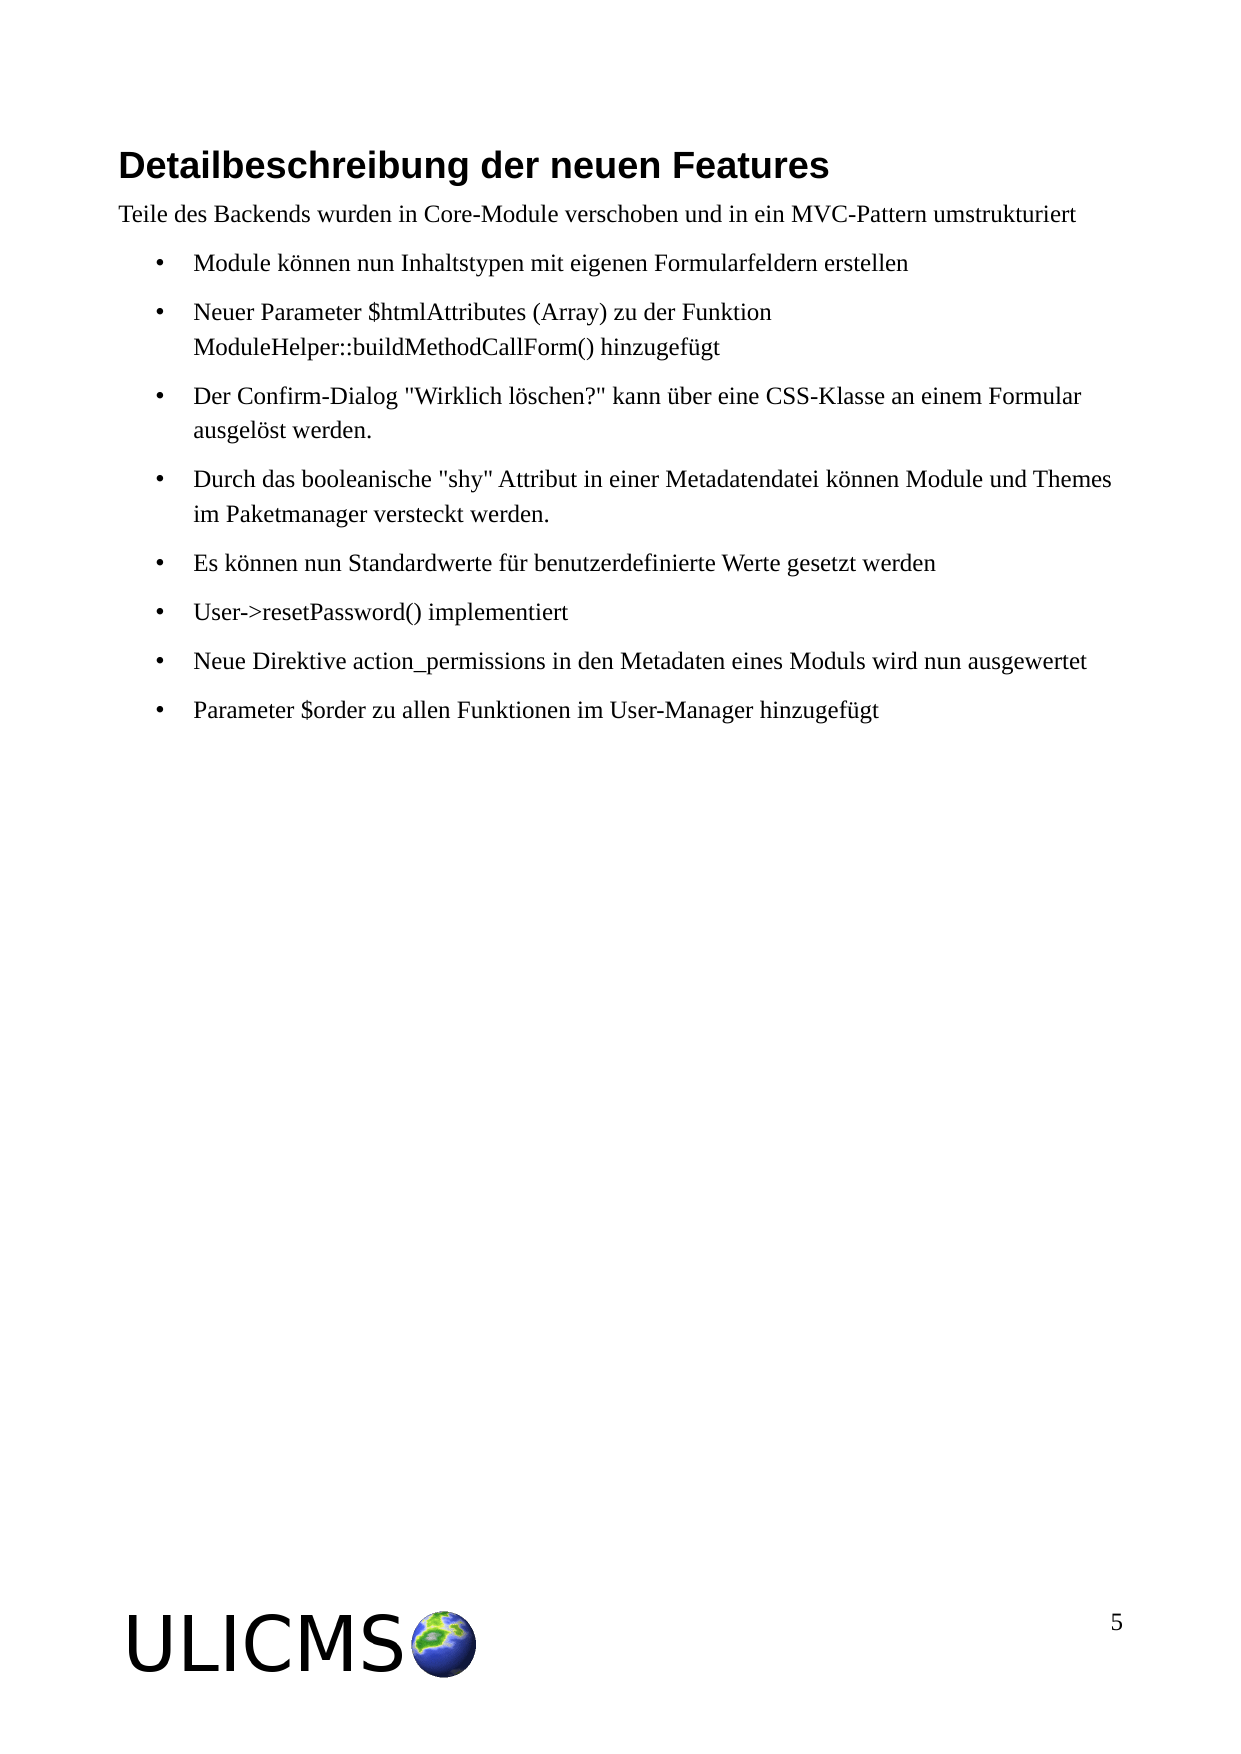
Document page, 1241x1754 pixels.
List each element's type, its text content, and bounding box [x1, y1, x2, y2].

list Der Confirm-Dialog "Wirklich löschen?" kann über eine CSS-Klasse an einem Formular ausgelöst werden. [156, 381, 1123, 444]
subtitle Detailbeschreibung der neuen Features [118, 143, 1123, 187]
list Es können nun Standardwerte für benutzerdefinierte Werte gesetzt werden [156, 548, 1123, 577]
list Module können nun Inhaltstypen mit eigenen Formularfeldern erstellen [156, 248, 1123, 277]
list Durch das booleanische "shy" Attribut in einer Metadatendatei können Module und Themes im Paketmanager versteckt werden. [156, 464, 1123, 528]
list User->resetPassword() implementiert [156, 597, 1123, 626]
list Neue Direktive action_permissions in den Metadaten eines Moduls wird nun ausgewertet [156, 646, 1123, 675]
picture [118, 1607, 479, 1681]
list Parameter $order zu allen Funktionen im User-Manager hinzugefügt [156, 695, 1123, 724]
list Neuer Parameter $htmlAttributes (Array) zu der Funktion ModuleHelper::buildMethodCallForm() hinzugefügt [156, 297, 1123, 361]
